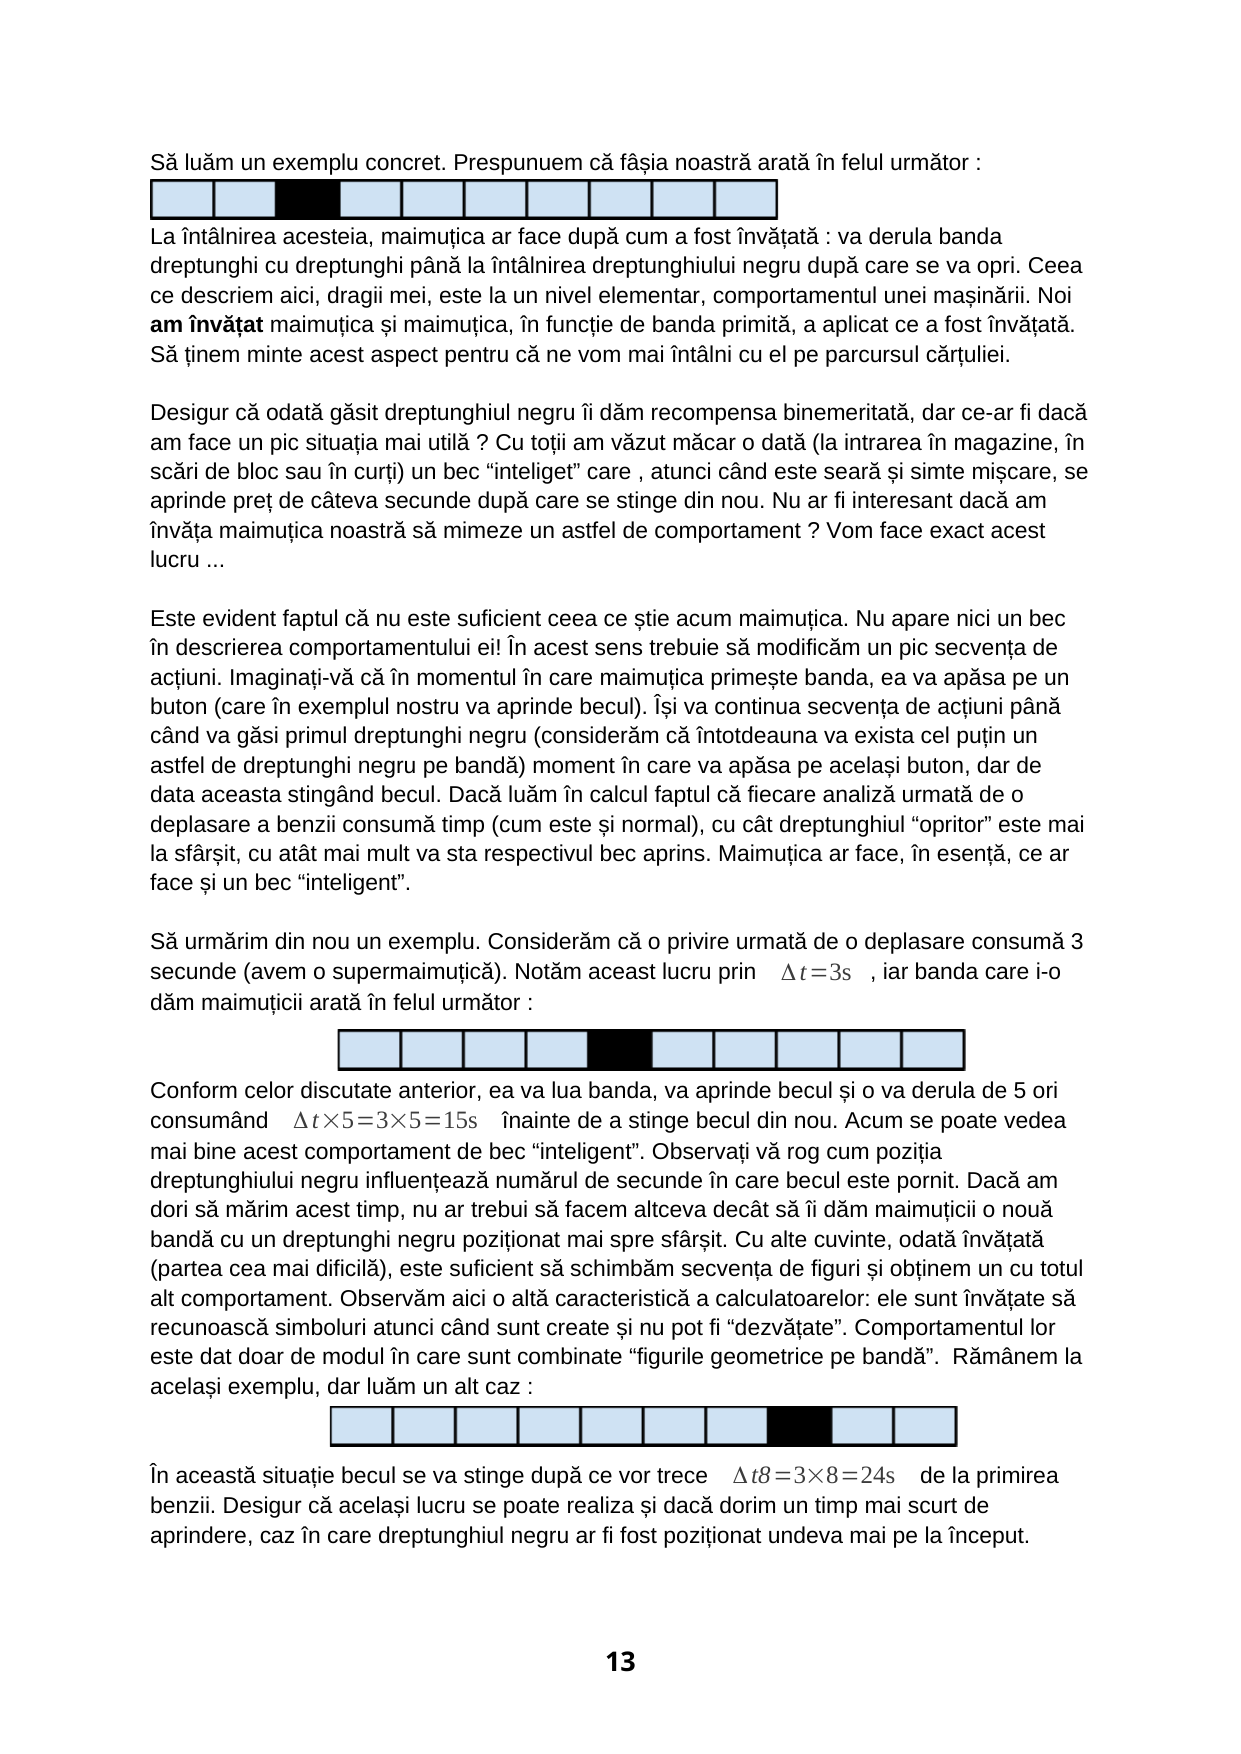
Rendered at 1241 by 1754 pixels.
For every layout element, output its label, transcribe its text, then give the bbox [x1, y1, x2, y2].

text Desigur că odată găsit dreptunghiul negru îi dăm recompensa binemeritată, dar ce-ar fi dacă am face un pic situația mai utilă ? Cu toții am văzut măcar o dată (la intrarea în magazine, în scări de bloc sau în curți) un bec “inteliget” care , atunci când este seară și simte mișcare, se aprinde preț de câteva secunde după care se stinge din nou. Nu ar fi interesant dacă am învăța maimuțica noastră să mimeze un astfel de comportament ? Vom face exact acest lucru ... [150, 400, 1091, 572]
picture [329, 1406, 958, 1447]
text Conform celor discutate anterior, ea va lua banda, va aprinde becul și o va derula de 5 ori consumând înainte de a stinge becul din nou. Acum se poate vedea mai bine acest comportament de bec “inteligent”. Observați vă rog cum poziția dreptunghiului negru influențează numărul de secunde în care becul este pornit. Dacă am dori să mărim acest timp, nu ar trebui să facem altceva decât să îi dăm maimuțicii o nouă bandă cu un dreptunghi negru poziționat mai spre sfârșit. Cu alte cuvinte, odată învățată (partea cea mai dificilă), este suficient să schimbăm secvența de figuri și obținem un cu totul alt comportament. Observăm aici o altă caracteristică a calculatoarelor: ele sunt învățate să recunoască simboluri atunci când sunt create și nu pot fi “dezvățate”. Comportamentul lor este dat doar de modul în care sunt combinate “figurile geometrice pe bandă”. Rămânem la același exemplu, dar luăm un alt caz : [150, 1078, 1091, 1399]
text În această situație becul se va stinge după ce vor trece de la primirea benzii. Desigur că același lucru se poate realiza și dacă dorim un timp mai scurt de aprindere, caz în care dreptunghiul negru ar fi fost poziționat undeva mai pe la început. [150, 1462, 1091, 1548]
text Să urmărim din nou un exemplu. Considerăm că o privire urmată de o deplasare consumă 3 secunde (avem o supermaimuțică). Notăm aceast lucru prin , iar banda care i-o dăm maimuțicii arată în felul următor : [150, 929, 1091, 1015]
text Să luăm un exemplu concret. Prespunuem că fâșia noastră arată în felul următor : [150, 150, 1091, 176]
text Este evident faptul că nu este suficient ceea ce știe acum maimuțica. Nu apare nici un bec în descrierea comportamentului ei! În acest sens trebuie să modificăm un pic secvența de acțiuni. Imaginați-vă că în momentul în care maimuțica primește banda, ea va apăsa pe un buton (care în exemplul nostru va aprinde becul). Își va continua secvența de acțiuni până când va găsi primul dreptunghi negru (considerăm că întotdeauna va exista cel puțin un astfel de dreptunghi negru pe bandă) moment în care va apăsa pe același buton, dar de data aceasta stingând becul. Dacă luăm în calcul faptul că fiecare analiză urmată de o deplasare a benzii consumă timp (cum este și normal), cu cât dreptunghiul “opritor” este mai la sfârșit, cu atât mai mult va sta respectivul bec aprins. Maimuțica ar face, în esență, ce ar face și un bec “inteligent”. [150, 606, 1091, 896]
picture [337, 1029, 966, 1071]
picture [150, 179, 779, 220]
text Să ținem minte acest aspect pentru că ne vom mai întâlni cu el pe parcursul cărțuliei. [150, 341, 1091, 367]
text La întâlnirea acesteia, maimuțica ar face după cum a fost învățată : va derula banda dreptunghi cu dreptunghi până la întâlnirea dreptunghiului negru după care se va opri. Ceea ce descriem aici, dragii mei, este la un nivel elementar, comportamentul unei mașinării. Noi am învățat maimuțica și maimuțica, în funcție de banda primită, a aplicat ce a fost învățată. [150, 224, 1091, 337]
